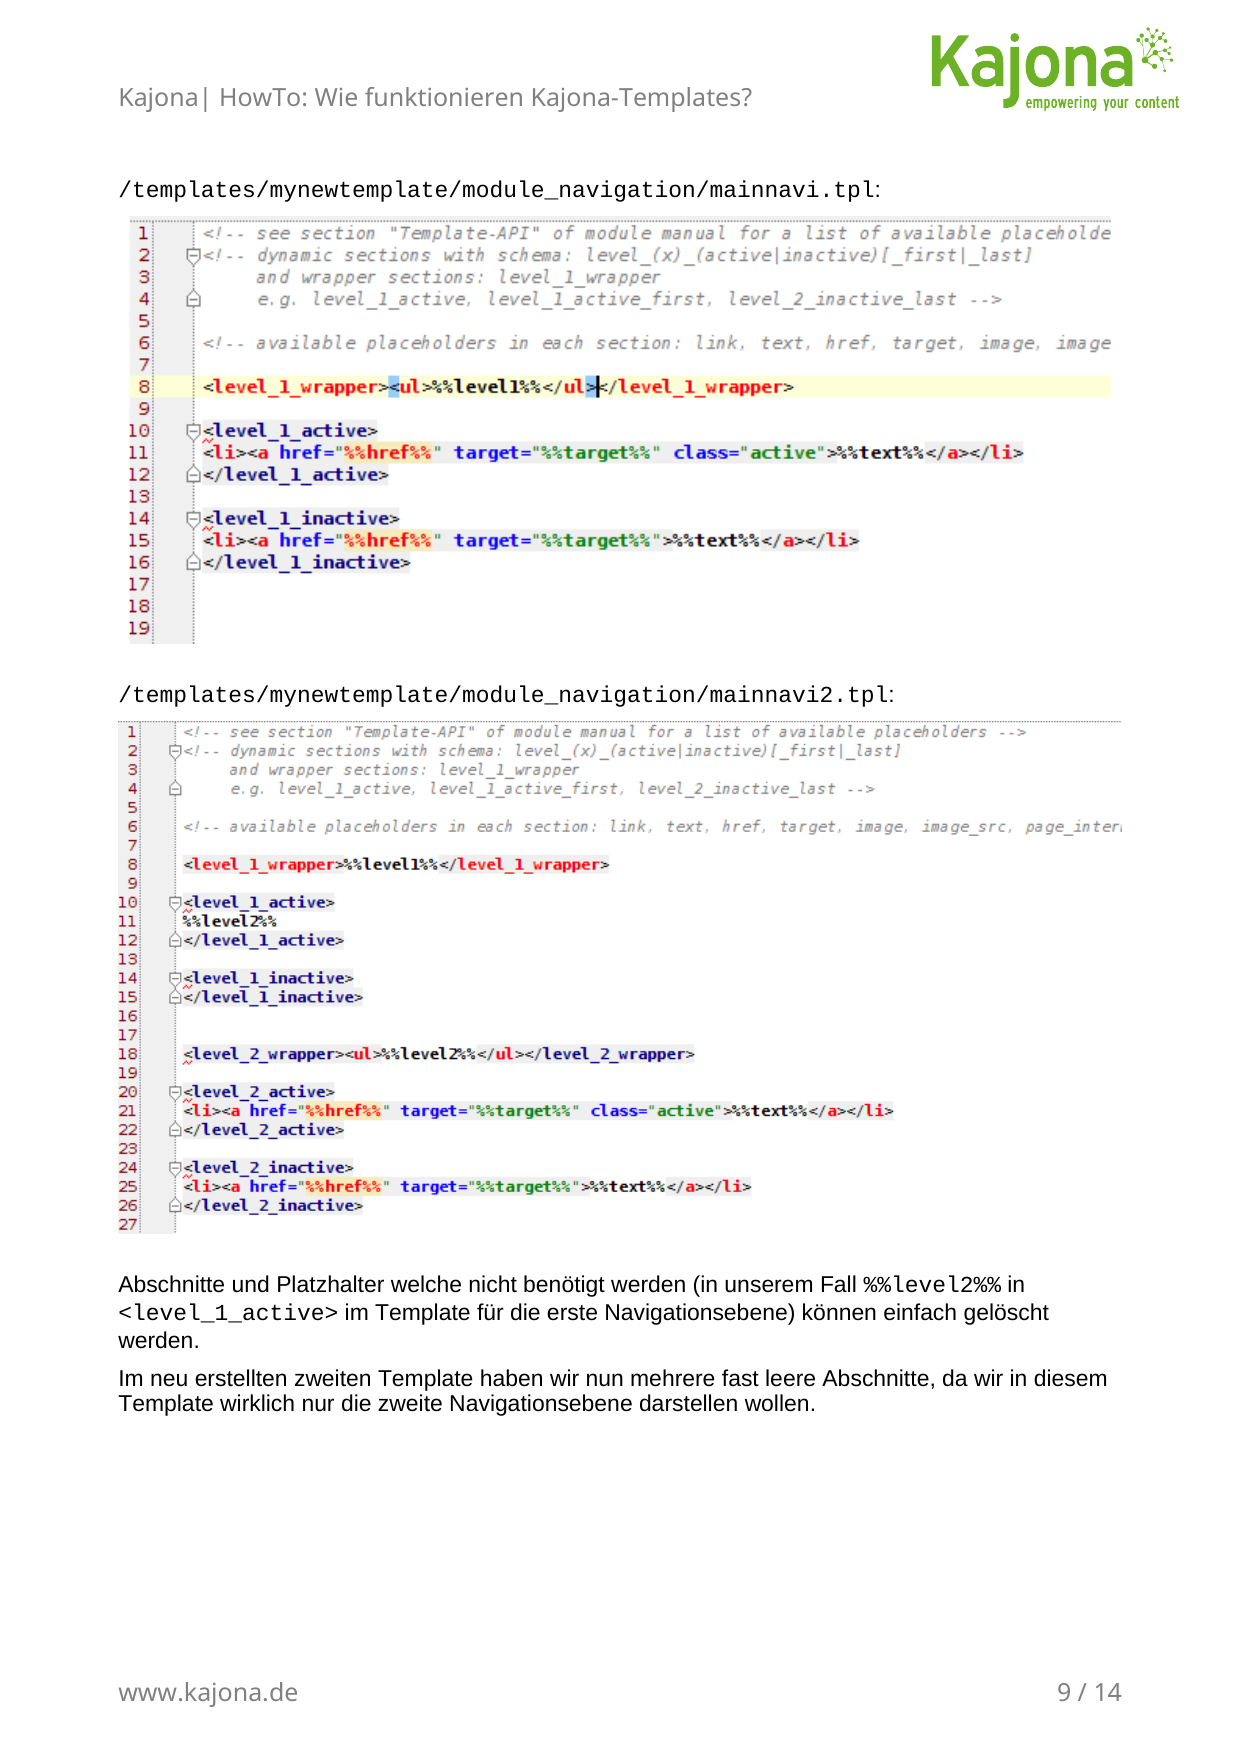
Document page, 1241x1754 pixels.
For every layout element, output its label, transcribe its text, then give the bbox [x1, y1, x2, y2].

text /templates/mynewtemplate/module_navigation/mainnavi.tpl: [118, 177, 1122, 204]
picture [118, 721, 1122, 1234]
text Im neu erstellten zweiten Template haben wir nun mehrere fast leere Abschnitte, da wir in diesem Template wirklich nur die zweite Navigationsebene darstellen wollen. [118, 1365, 1122, 1417]
picture [129, 216, 1111, 644]
text /templates/mynewtemplate/module_navigation/mainnavi2.tpl: [118, 681, 1122, 709]
text Abschnitte und Platzhalter welche nicht benötigt werden (in unserem Fall %%level2%% in <level_1_active> im Template für die erste Navigationsebene) können einfach gelöscht werden. [118, 1272, 1122, 1353]
